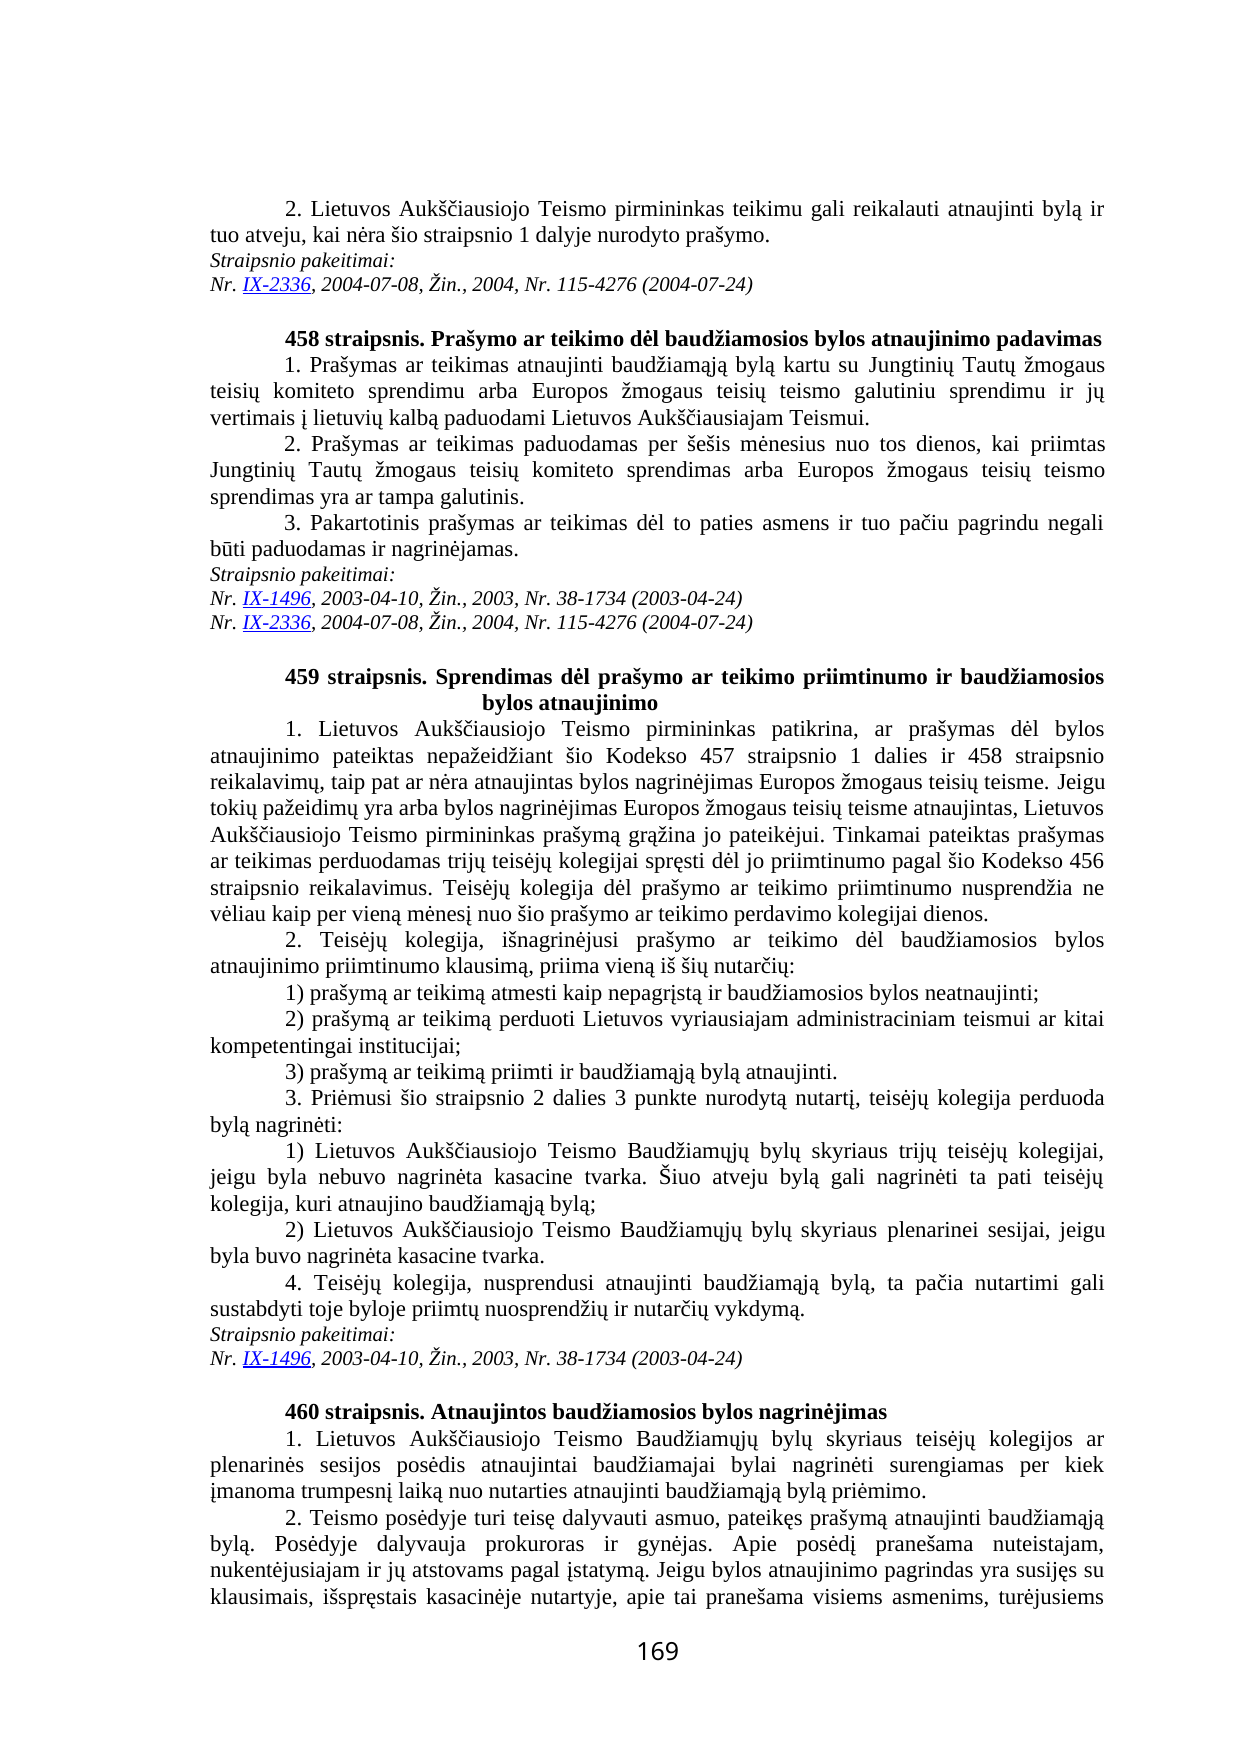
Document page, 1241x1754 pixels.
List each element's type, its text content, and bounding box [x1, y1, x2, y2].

text 3. Priėmusi šio straipsnio 2 dalies 3 punkte nurodytą nutartį, teisėjų kolegija perduoda bylą nagrinėti: [210, 1084, 1106, 1137]
text Nr. IX-1496, 2003-04-10, Žin., 2003, Nr. 38-1734 (2003-04-24) [210, 586, 1106, 610]
text Nr. IX-2336, 2004-07-08, Žin., 2004, Nr. 115-4276 (2004-07-24) [210, 272, 1106, 296]
text 2. Teisėjų kolegija, išnagrinėjusi prašymo ar teikimo dėl baudžiamosios bylos atnaujinimo priimtinumo klausimą, priima vieną iš šių nutarčių: [210, 926, 1106, 979]
text 2) prašymą ar teikimą perduoti Lietuvos vyriausiajam administraciniam teismui ar kitai kompetentingai institucijai; [210, 1005, 1106, 1058]
text 1. Prašymas ar teikimas atnaujinti baudžiamąją bylą kartu su Jungtinių Tautų žmogaus teisių komiteto sprendimu arba Europos žmogaus teisių teismo galutiniu sprendimu ir jų vertimais į lietuvių kalbą paduodami Lietuvos Aukščiausiajam Teismui. [210, 351, 1106, 430]
text 1. Lietuvos Aukščiausiojo Teismo pirmininkas patikrina, ar prašymas dėl bylos atnaujinimo pateiktas nepažeidžiant šio Kodekso 457 straipsnio 1 dalies ir 458 straipsnio reikalavimų, taip pat ar nėra atnaujintas bylos nagrinėjimas Europos žmogaus teisių teisme. Jeigu tokių pažeidimų yra arba bylos nagrinėjimas Europos žmogaus teisių teisme atnaujintas, Lietuvos Aukščiausiojo Teismo pirmininkas prašymą grąžina jo pateikėjui. Tinkamai pateiktas prašymas ar teikimas perduodamas trijų teisėjų kolegijai spręsti dėl jo priimtinumo pagal šio Kodekso 456 straipsnio reikalavimus. Teisėjų kolegija dėl prašymo ar teikimo priimtinumo nusprendžia ne vėliau kaip per vieną mėnesį nuo šio prašymo ar teikimo perdavimo kolegijai dienos. [210, 715, 1106, 926]
text 3. Pakartotinis prašymas ar teikimas dėl to paties asmens ir tuo pačiu pagrindu negali būti paduodamas ir nagrinėjamas. [210, 509, 1106, 562]
text 1. Lietuvos Aukščiausiojo Teismo Baudžiamųjų bylų skyriaus teisėjų kolegijos ar plenarinės sesijos posėdis atnaujintai baudžiamajai bylai nagrinėti surengiamas per kiek įmanoma trumpesnį laiką nuo nutarties atnaujinti baudžiamąją bylą priėmimo. [210, 1425, 1106, 1504]
text 3) prašymą ar teikimą priimti ir baudžiamąją bylą atnaujinti. [210, 1058, 1106, 1084]
text Nr. IX-1496, 2003-04-10, Žin., 2003, Nr. 38-1734 (2003-04-24) [210, 1346, 1106, 1370]
text Straipsnio pakeitimai: [210, 1322, 1106, 1346]
text 459 straipsnis. Sprendimas dėl prašymo ar teikimo priimtinumo ir baudžiamosios bylos atnaujinimo [285, 663, 1106, 715]
text 2. Teismo posėdyje turi teisę dalyvauti asmuo, pateikęs prašymą atnaujinti baudžiamąją bylą. Posėdyje dalyvauja prokuroras ir gynėjas. Apie posėdį pranešama nuteistajam, nukentėjusiajam ir jų atstovams pagal įstatymą. Jeigu bylos atnaujinimo pagrindas yra susijęs su klausimais, išspręstais kasacinėje nutartyje, apie tai pranešama visiems asmenims, turėjusiems [210, 1504, 1106, 1609]
text Straipsnio pakeitimai: [210, 248, 1106, 272]
text 458 straipsnis. Prašymo ar teikimo dėl baudžiamosios bylos atnaujinimo padavimas [285, 324, 1106, 351]
text Straipsnio pakeitimai: [210, 562, 1106, 586]
text 2. Lietuvos Aukščiausiojo Teismo pirmininkas teikimu gali reikalauti atnaujinti bylą ir tuo atveju, kai nėra šio straipsnio 1 dalyje nurodyto prašymo. [210, 195, 1106, 248]
text 4. Teisėjų kolegija, nusprendusi atnaujinti baudžiamąją bylą, ta pačia nutartimi gali sustabdyti toje byloje priimtų nuosprendžių ir nutarčių vykdymą. [210, 1269, 1106, 1322]
text 2. Prašymas ar teikimas paduodamas per šešis mėnesius nuo tos dienos, kai priimtas Jungtinių Tautų žmogaus teisių komiteto sprendimas arba Europos žmogaus teisių teismo sprendimas yra ar tampa galutinis. [210, 430, 1106, 509]
text Nr. IX-2336, 2004-07-08, Žin., 2004, Nr. 115-4276 (2004-07-24) [210, 610, 1106, 634]
text 1) Lietuvos Aukščiausiojo Teismo Baudžiamųjų bylų skyriaus trijų teisėjų kolegijai, jeigu byla nebuvo nagrinėta kasacine tvarka. Šiuo atveju bylą gali nagrinėti ta pati teisėjų kolegija, kuri atnaujino baudžiamąją bylą; [210, 1137, 1106, 1216]
text 2) Lietuvos Aukščiausiojo Teismo Baudžiamųjų bylų skyriaus plenarinei sesijai, jeigu byla buvo nagrinėta kasacine tvarka. [210, 1216, 1106, 1269]
text 1) prašymą ar teikimą atmesti kaip nepagrįstą ir baudžiamosios bylos neatnaujinti; [210, 979, 1106, 1005]
text 460 straipsnis. Atnaujintos baudžiamosios bylos nagrinėjimas [210, 1398, 1106, 1425]
